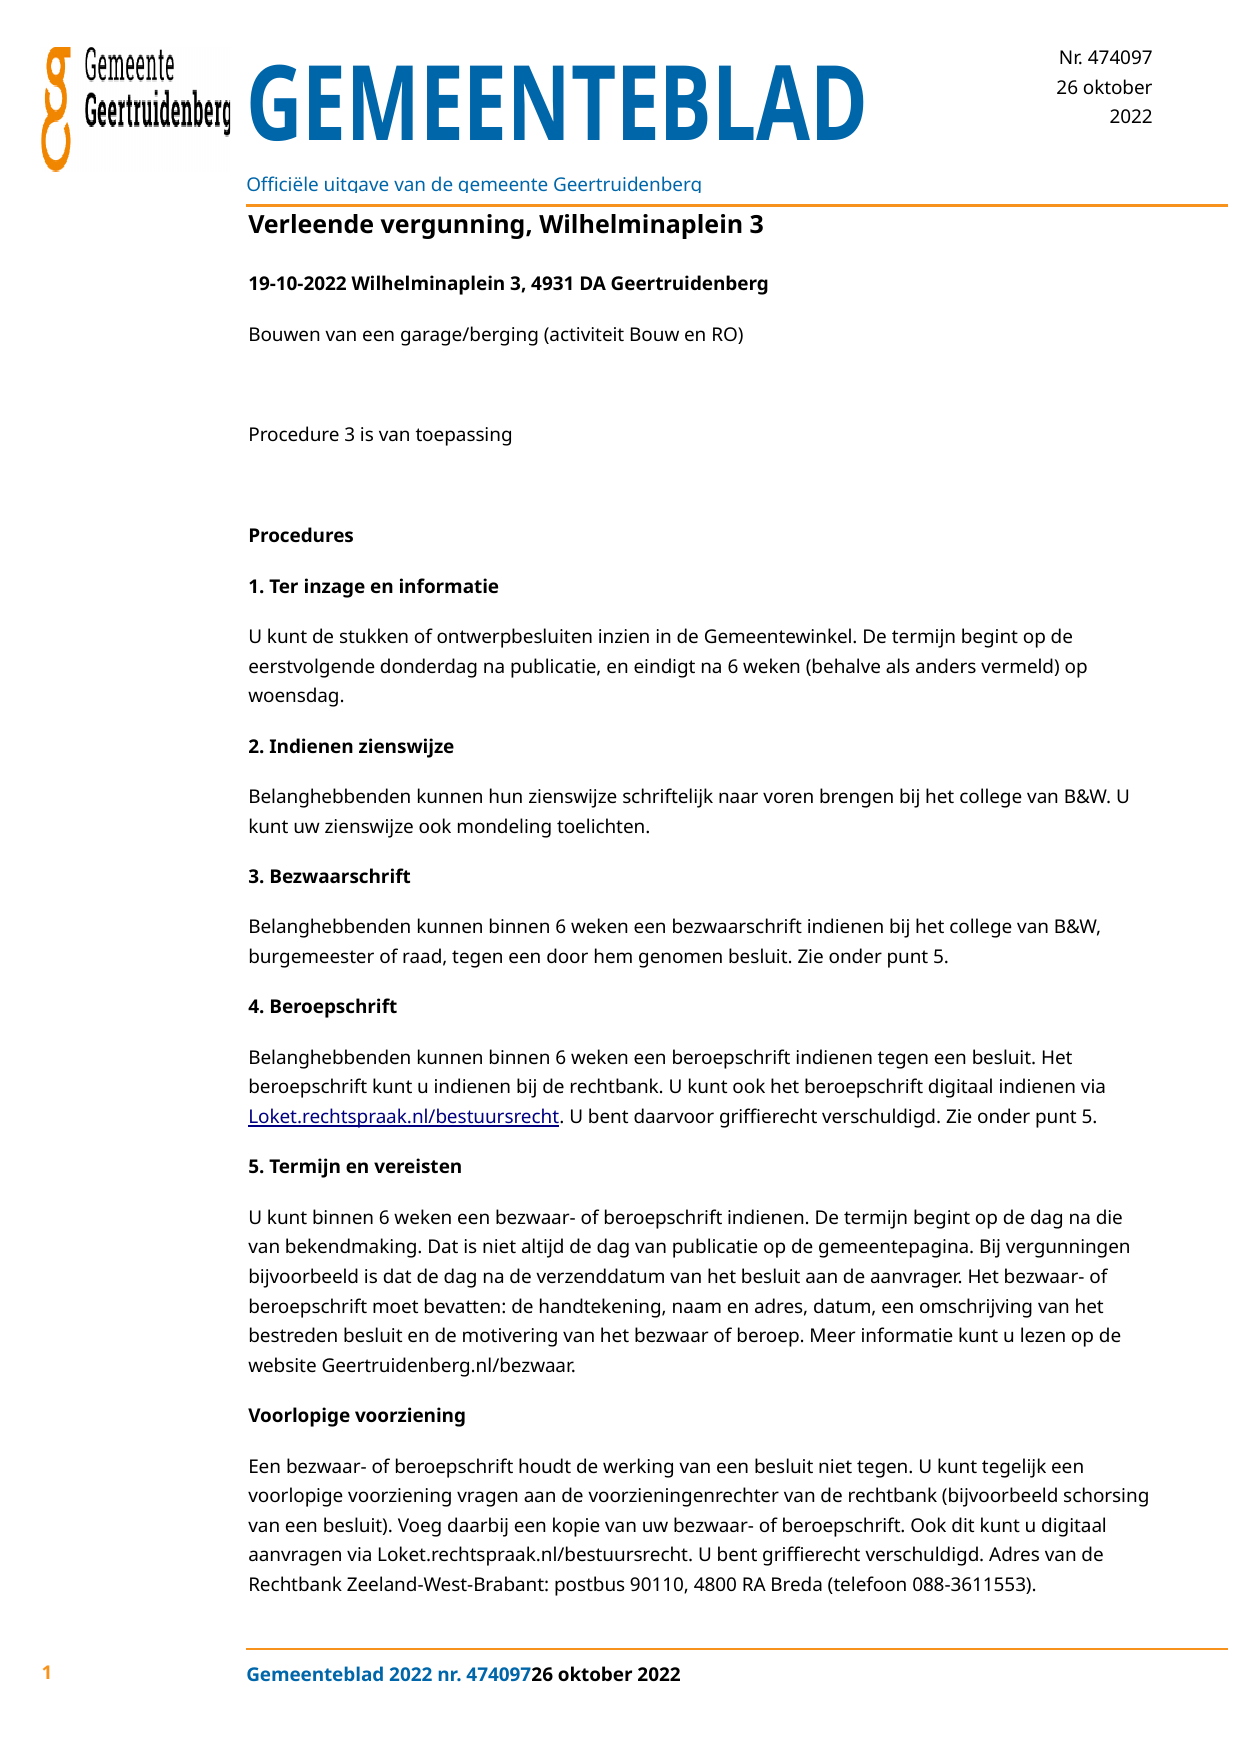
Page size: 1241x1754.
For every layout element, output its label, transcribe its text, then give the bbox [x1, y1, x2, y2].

text Belanghebbenden kunnen binnen 6 weken een beroepschrift indienen tegen een besluit. Het beroepschrift kunt u indienen bij de rechtbank. U kunt ook het beroepschrift digitaal indienen via Loket.rechtspraak.nl/bestuursrecht. U bent daarvoor griffierecht verschuldigd. Zie onder punt 5. [248, 1044, 1152, 1129]
text 2. Indienen zienswijze [248, 733, 1152, 758]
text U kunt binnen 6 weken een bezwaar- of beroepschrift indienen. De termijn begint op de dag na die van bekendmaking. Dat is niet altijd de dag van publicatie op de gemeentepagina. Bij vergunningen bijvoorbeeld is dat de dag na de verzenddatum van het besluit aan de aanvrager. Het bezwaar- of beroepschrift moet bevatten: de handtekening, naam en adres, datum, een omschrijving van het bestreden besluit en de motivering van het bezwaar of beroep. Meer informatie kunt u lezen op de website Geertruidenberg.nl/bezwaar. [248, 1204, 1152, 1378]
text Belanghebbenden kunnen binnen 6 weken een bezwaarschrift indienen bij het college van B&W, burgemeester of raad, tegen een door hem genomen besluit. Zie onder punt 5. [248, 914, 1152, 969]
text 5. Termijn en vereisten [248, 1154, 1152, 1179]
text Belanghebbenden kunnen hun zienswijze schriftelijk naar voren brengen bij het college van B&W. U kunt uw zienswijze ook mondeling toelichten. [248, 783, 1152, 838]
text 4. Beroepschrift [248, 994, 1152, 1019]
text Bouwen van een garage/berging (activiteit Bouw en RO) [248, 321, 1152, 346]
picture [41, 47, 231, 172]
text Voorlopige voorziening [248, 1402, 1152, 1428]
text Verleende vergunning, Wilhelminaplein 3 [248, 207, 1152, 241]
text 19-10-2022 Wilhelminaplein 3, 4931 DA Geertruidenberg [248, 270, 1152, 296]
text 3. Bezwaarschrift [248, 863, 1152, 889]
text U kunt de stukken of ontwerpbesluiten inzien in de Gemeentewinkel. De termijn begint op de eerstvolgende donderdag na publicatie, en eindigt na 6 weken (behalve als anders vermeld) op woensdag. [248, 623, 1152, 708]
text 1. Ter inzage en informatie [248, 573, 1152, 598]
text Procedures [248, 522, 1152, 548]
text Een bezwaar- of beroepschrift houdt de werking van een besluit niet tegen. U kunt tegelijk een voorlopige voorziening vragen aan de voorzieningenrechter van de rechtbank (bijvoorbeeld schorsing van een besluit). Voeg daarbij een kopie van uw bezwaar- of beroepschrift. Ook dit kunt u digitaal aanvragen via Loket.rechtspraak.nl/bestuursrecht. U bent griffierecht verschuldigd. Adres van de Rechtbank Zeeland-West-Brabant: postbus 90110, 4800 RA Breda (telefoon 088-3611553). [248, 1453, 1152, 1597]
text Procedure 3 is van toepassing [248, 422, 1152, 447]
